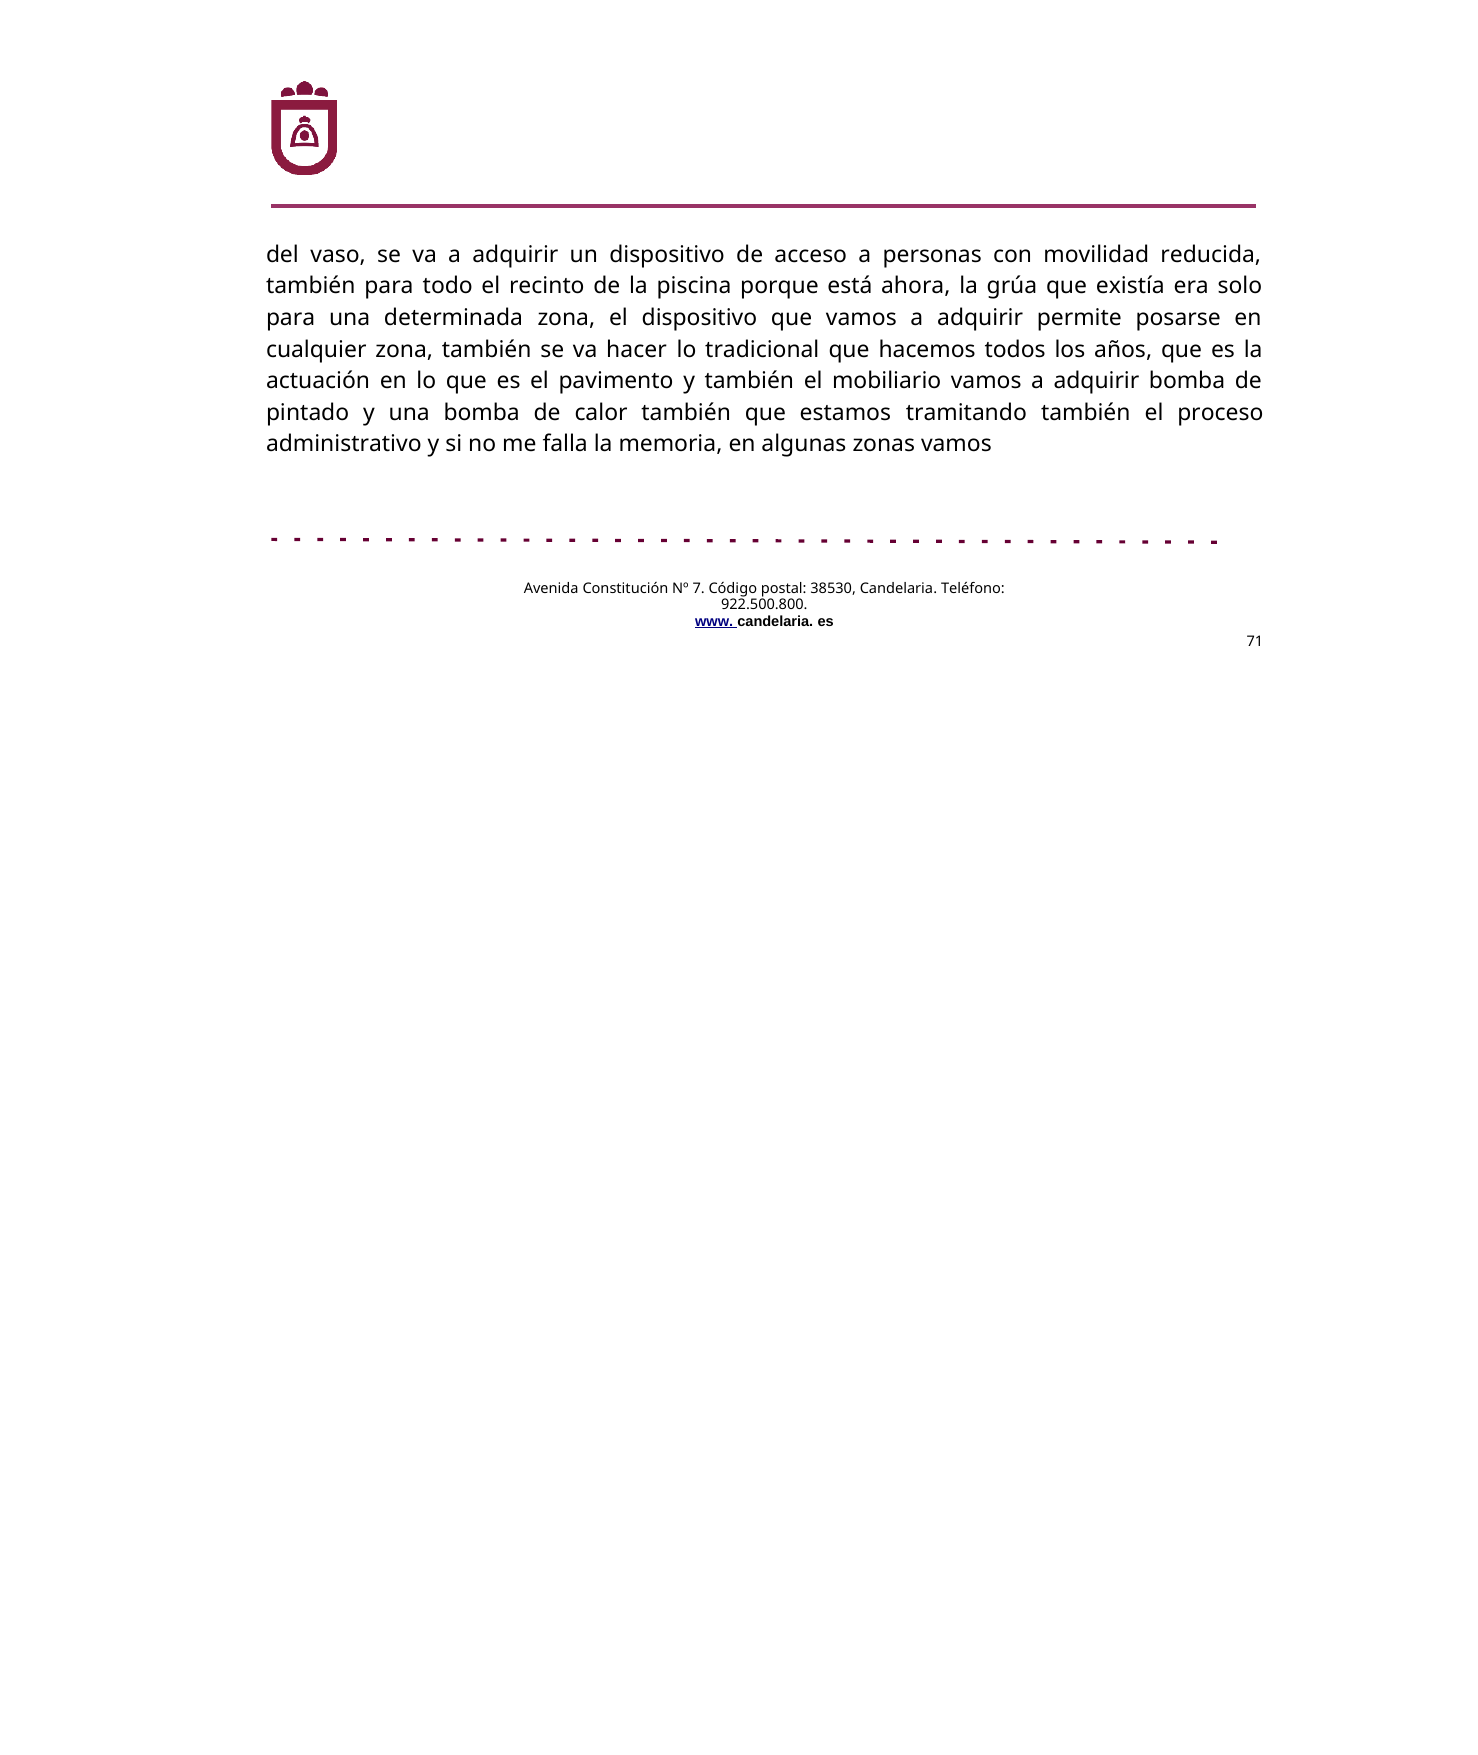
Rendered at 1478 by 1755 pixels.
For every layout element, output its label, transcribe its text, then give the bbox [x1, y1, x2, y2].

text del vaso, se va a adquirir un dispositivo de acceso a personas con movilidad reducida, también para todo el recinto de la piscina porque está ahora, la grúa que existía era solo para una determinada zona, el dispositivo que vamos a adquirir permite posarse en cualquier zona, también se va hacer lo tradicional que hacemos todos los años, que es la actuación en lo que es el pavimento y también el mobiliario vamos a adquirir bomba de pintado y una bomba de calor también que estamos tramitando también el proceso administrativo y si no me falla la memoria, en algunas zonas vamos [266, 238, 1263, 458]
text Avenida Constitución Nº 7. Código postal: 38530, Candelaria. Teléfono: 922.500.800. [489, 580, 1039, 613]
text www. candelaria. es [489, 613, 1040, 630]
text 71 [210, 630, 1263, 650]
